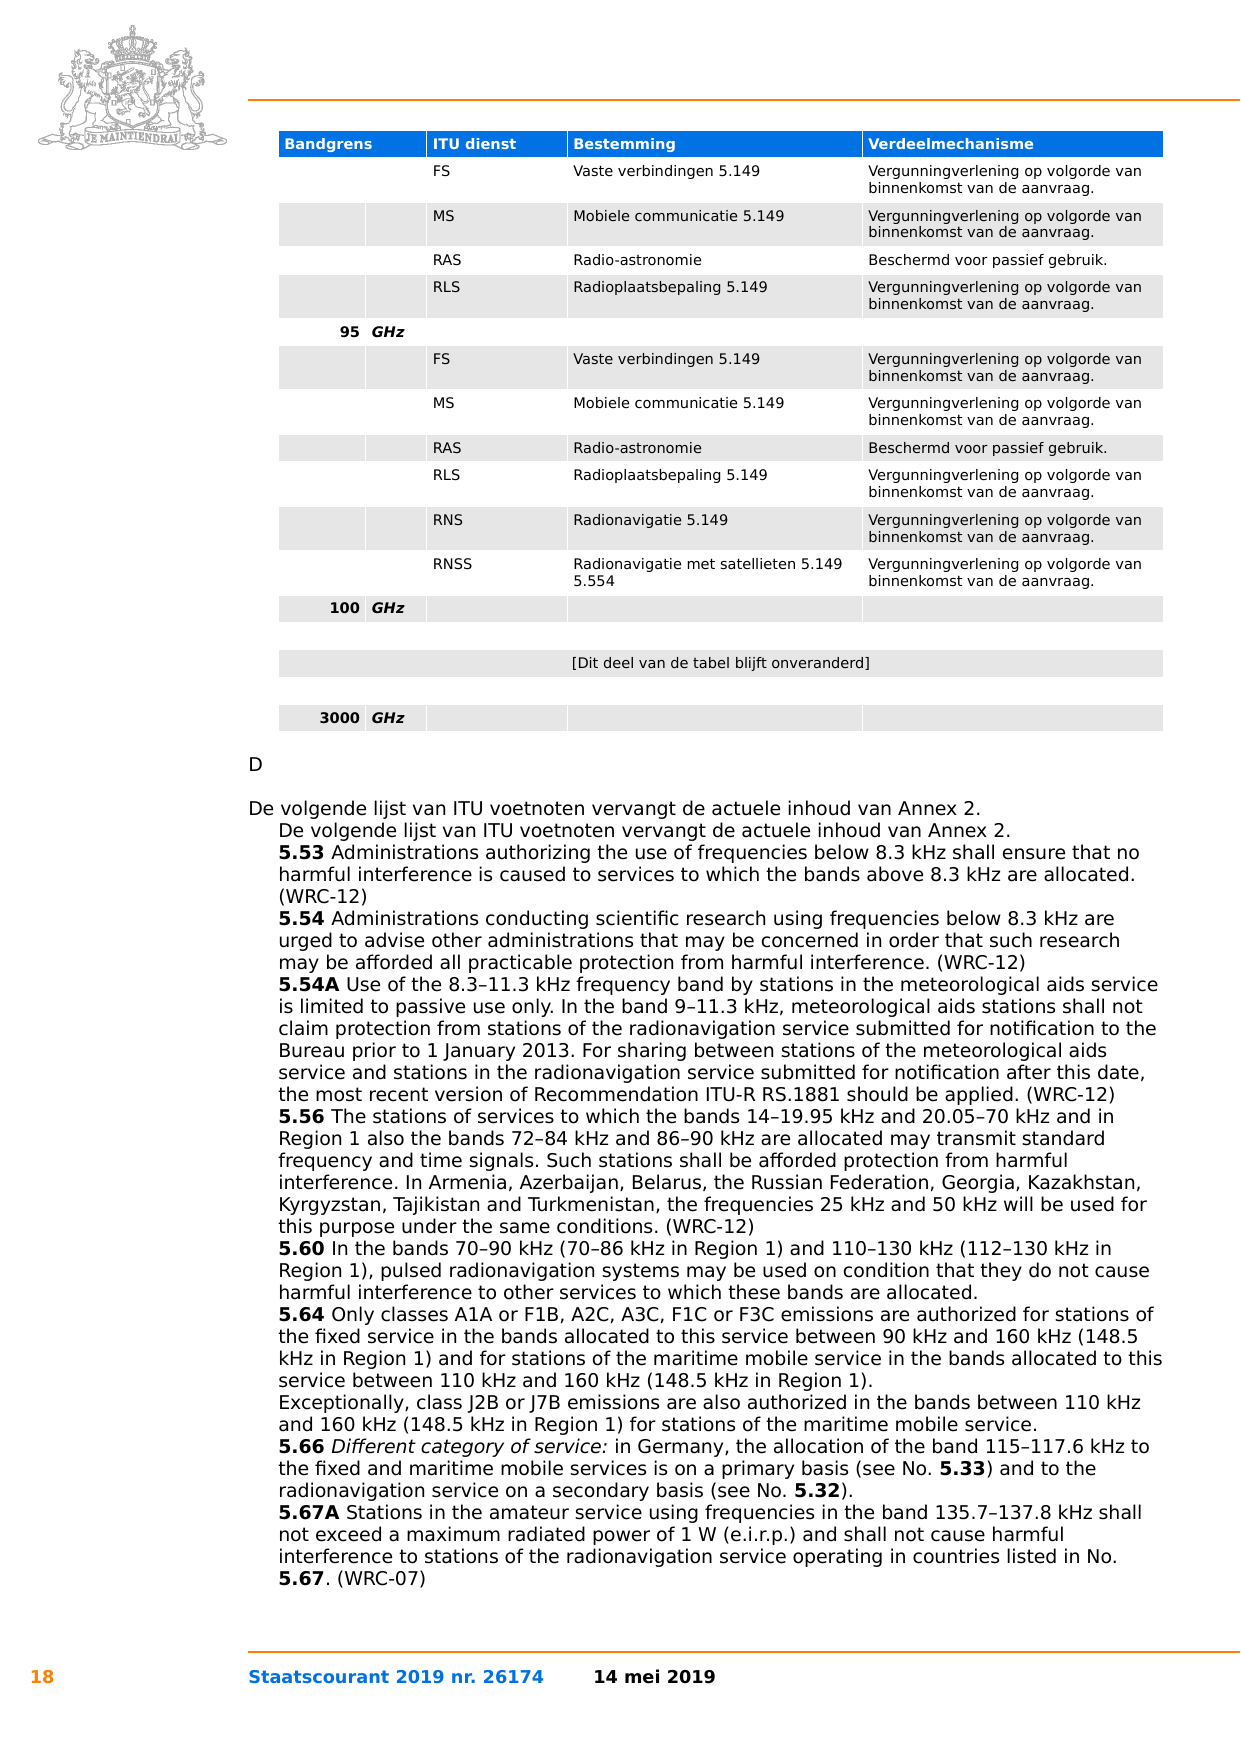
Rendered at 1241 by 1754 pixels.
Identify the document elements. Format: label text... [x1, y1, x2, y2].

table_cell [568, 705, 862, 731]
table_cell [366, 247, 426, 273]
table_cell [863, 678, 1163, 704]
table_cell [427, 623, 567, 649]
text Exceptionally, class J2B or J7B emissions are also authorized in the bands between 110 kHz and 160 kHz (148.5 kHz in Region 1) for stations of the maritime mobile service. [278, 1392, 1163, 1436]
table_cell GHz [366, 705, 426, 731]
table_header ITU dienst [427, 131, 567, 157]
table_cell [366, 551, 426, 594]
table_cell [279, 346, 365, 389]
table_cell GHz [366, 596, 426, 622]
table_cell [427, 319, 567, 345]
table_cell 95 [279, 319, 365, 345]
table_cell MS [427, 391, 567, 434]
table_cell [279, 463, 365, 506]
table_cell [279, 623, 365, 649]
table_cell Radioplaatsbepaling 5.149 [568, 275, 862, 318]
table_cell [366, 391, 426, 434]
table_cell [279, 158, 365, 202]
table_cell Vergunningverlening op volgorde van binnenkomst van de aanvraag. [863, 463, 1163, 506]
text De volgende lijst van ITU voetnoten vervangt de actuele inhoud van Annex 2. [278, 820, 1163, 842]
table_cell [863, 623, 1163, 649]
table_cell RNSS [427, 551, 567, 594]
table_cell Vergunningverlening op volgorde van binnenkomst van de aanvraag. [863, 346, 1163, 389]
table_cell [366, 346, 426, 389]
text 5.60 In the bands 70–90 kHz (70–86 kHz in Region 1) and 110–130 kHz (112–130 kHz in Region 1), pulsed radionavigation systems may be used on condition that they do not cause harmful interference to other services to which these bands are allocated. [278, 1238, 1163, 1304]
table_cell Vergunningverlening op volgorde van binnenkomst van de aanvraag. [863, 391, 1163, 434]
text 5.54A Use of the 8.3–11.3 kHz frequency band by stations in the meteorological aids service is limited to passive use only. In the band 9–11.3 kHz, meteorological aids stations shall not claim protection from stations of the radionavigation service submitted for notification to the Bureau prior to 1 January 2013. For sharing between stations of the meteorological aids service and stations in the radionavigation service submitted for notification after this date, the most recent version of Recommendation ITU-R RS.1881 should be applied. (WRC-12) [278, 974, 1163, 1106]
table_cell Radioplaatsbepaling 5.149 [568, 463, 862, 506]
table_cell RLS [427, 463, 567, 506]
table_cell 3000 [279, 705, 365, 731]
table_cell Radio-astronomie [568, 247, 862, 273]
table_cell [366, 158, 426, 202]
table_cell [568, 623, 862, 649]
table_cell Radio-astronomie [568, 435, 862, 461]
text 5.67A Stations in the amateur service using frequencies in the band 135.7–137.8 kHz shall not exceed a maximum radiated power of 1 W (e.i.r.p.) and shall not cause harmful interference to stations of the radionavigation service operating in countries listed in No. 5.67. (WRC-07) [278, 1502, 1163, 1589]
table_cell [366, 678, 426, 704]
table_cell [427, 678, 567, 704]
text 5.66 Different category of service: in Germany, the allocation of the band 115–117.6 kHz to the fixed and maritime mobile services is on a primary basis (see No. 5.33) and to the radionavigation service on a secondary basis (see No. 5.32). [278, 1436, 1163, 1502]
table_cell 100 [279, 596, 365, 622]
table_cell [279, 275, 365, 318]
text D [248, 754, 1163, 776]
table_cell [427, 596, 567, 622]
table_cell Mobiele communicatie 5.149 [568, 391, 862, 434]
table_cell [366, 623, 426, 649]
table_cell [863, 596, 1163, 622]
table_cell [279, 507, 365, 550]
table_cell Vergunningverlening op volgorde van binnenkomst van de aanvraag. [863, 507, 1163, 550]
table_cell [568, 596, 862, 622]
table_cell Mobiele communicatie 5.149 [568, 203, 862, 246]
table_cell MS [427, 203, 567, 246]
table_cell [863, 319, 1163, 345]
table_header Bestemming [568, 131, 862, 157]
table_cell Vergunningverlening op volgorde van binnenkomst van de aanvraag. [863, 158, 1163, 202]
text 5.54 Administrations conducting scientific research using frequencies below 8.3 kHz are urged to advise other administrations that may be concerned in order that such research may be afforded all practicable protection from harmful interference. (WRC-12) [278, 908, 1163, 974]
table_cell Radionavigatie 5.149 [568, 507, 862, 550]
table_cell RLS [427, 275, 567, 318]
table_cell [279, 391, 365, 434]
text 5.64 Only classes A1A or F1B, A2C, A3C, F1C or F3C emissions are authorized for stations of the fixed service in the bands allocated to this service between 90 kHz and 160 kHz (148.5 kHz in Region 1) and for stations of the maritime mobile service in the bands allocated to this service between 110 kHz and 160 kHz (148.5 kHz in Region 1). [278, 1304, 1163, 1392]
table_cell [279, 678, 365, 704]
table_cell [366, 203, 426, 246]
table_cell [279, 435, 365, 461]
table_cell [279, 203, 365, 246]
table_header Verdeelmechanisme [863, 131, 1163, 157]
table_cell [366, 507, 426, 550]
table_cell [366, 463, 426, 506]
table_cell RNS [427, 507, 567, 550]
picture [38, 25, 227, 150]
text 5.53 Administrations authorizing the use of frequencies below 8.3 kHz shall ensure that no harmful interference is caused to services to which the bands above 8.3 kHz are allocated. (WRC-12) [278, 842, 1163, 908]
table_cell [568, 678, 862, 704]
table_cell Beschermd voor passief gebruik. [863, 435, 1163, 461]
table_cell [279, 551, 365, 594]
table_cell Beschermd voor passief gebruik. [863, 247, 1163, 273]
table_cell [427, 705, 567, 731]
table_cell Vaste verbindingen 5.149 [568, 346, 862, 389]
table_cell Vergunningverlening op volgorde van binnenkomst van de aanvraag. [863, 551, 1163, 594]
table_cell FS [427, 158, 567, 202]
table_cell [863, 705, 1163, 731]
text 5.56 The stations of services to which the bands 14–19.95 kHz and 20.05–70 kHz and in Region 1 also the bands 72–84 kHz and 86–90 kHz are allocated may transmit standard frequency and time signals. Such stations shall be afforded protection from harmful interference. In Armenia, Azerbaijan, Belarus, the Russian Federation, Georgia, Kazakhstan, Kyrgyzstan, Tajikistan and Turkmenistan, the frequencies 25 kHz and 50 kHz will be used for this purpose under the same conditions. (WRC-12) [278, 1106, 1163, 1238]
table_cell [279, 247, 365, 273]
table_cell Vaste verbindingen 5.149 [568, 158, 862, 202]
table_cell Vergunningverlening op volgorde van binnenkomst van de aanvraag. [863, 275, 1163, 318]
table_cell [Dit deel van de tabel blijft onveranderd] [279, 650, 1163, 677]
table_cell Radionavigatie met satellieten 5.149 5.554 [568, 551, 862, 594]
table_cell FS [427, 346, 567, 389]
text De volgende lijst van ITU voetnoten vervangt de actuele inhoud van Annex 2. [248, 798, 1163, 820]
table_header Bandgrens [279, 131, 426, 157]
table_cell GHz [366, 319, 426, 345]
table_cell [366, 435, 426, 461]
table_cell [568, 319, 862, 345]
table_cell RAS [427, 247, 567, 273]
table_cell [366, 275, 426, 318]
table_cell Vergunningverlening op volgorde van binnenkomst van de aanvraag. [863, 203, 1163, 246]
table_cell RAS [427, 435, 567, 461]
